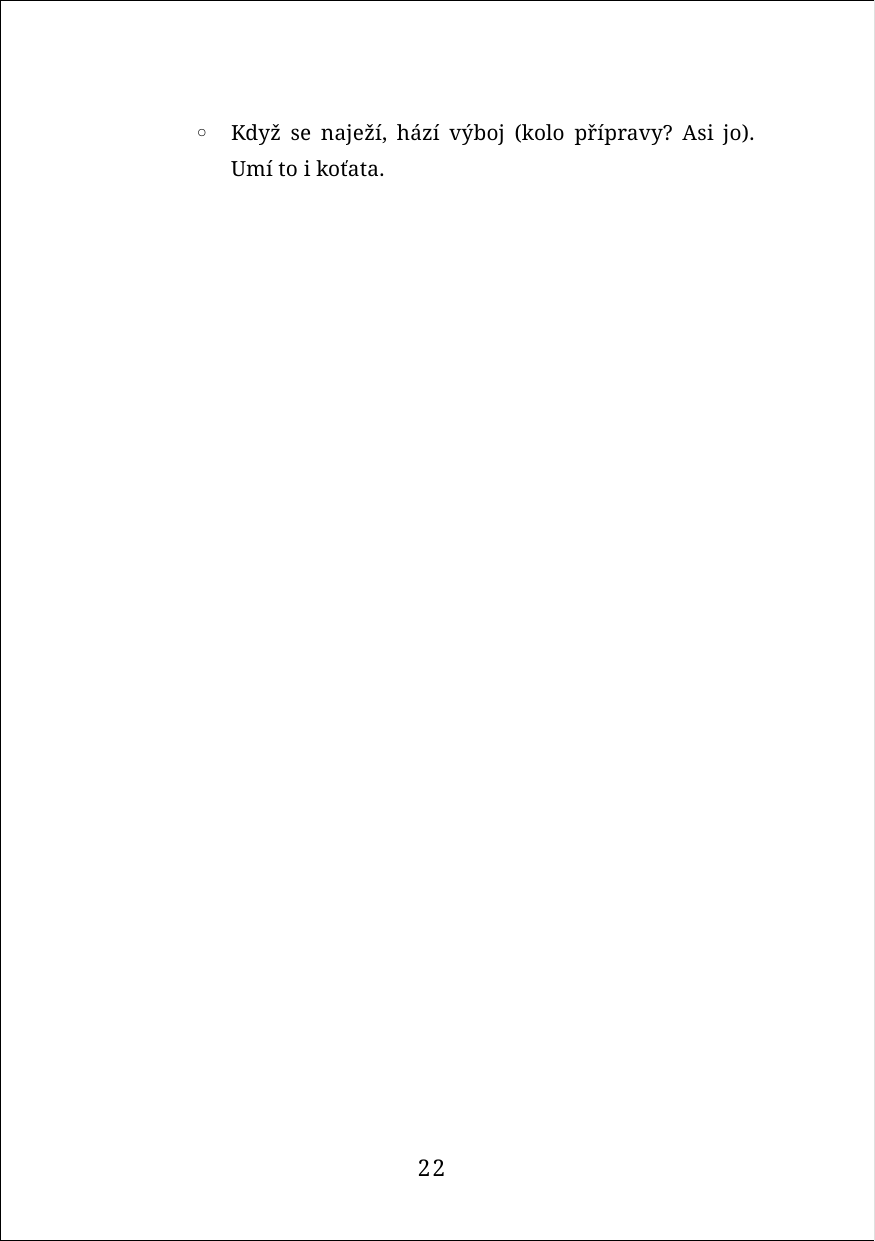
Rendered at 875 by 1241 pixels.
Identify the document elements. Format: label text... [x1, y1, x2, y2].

list Když se naježí, hází výboj (kolo přípravy? Asi jo). Umí to i koťata. [193, 118, 756, 182]
